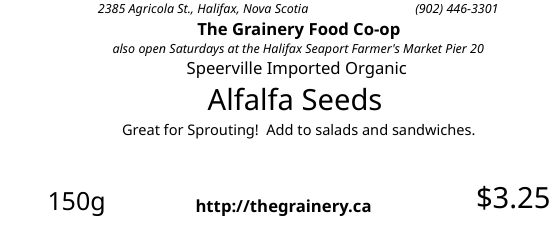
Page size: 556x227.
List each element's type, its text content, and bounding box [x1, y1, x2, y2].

table_cell http://thegrainery.ca [151, 175, 415, 217]
table_cell Speerville Imported Organic Alfalfa Seeds Great for Sprouting! Add to salads and sandwiches. [47, 57, 550, 175]
table_cell 150g [47, 175, 151, 217]
table_header 2385 Agricola St., Halifax, Nova Scotia (902) 446-3301 The Grainery Food Co-op also open Saturdays at the Halifax Seaport Farmer's Market Pier 20 [47, 0, 550, 57]
table_cell $3.25 [415, 175, 550, 217]
